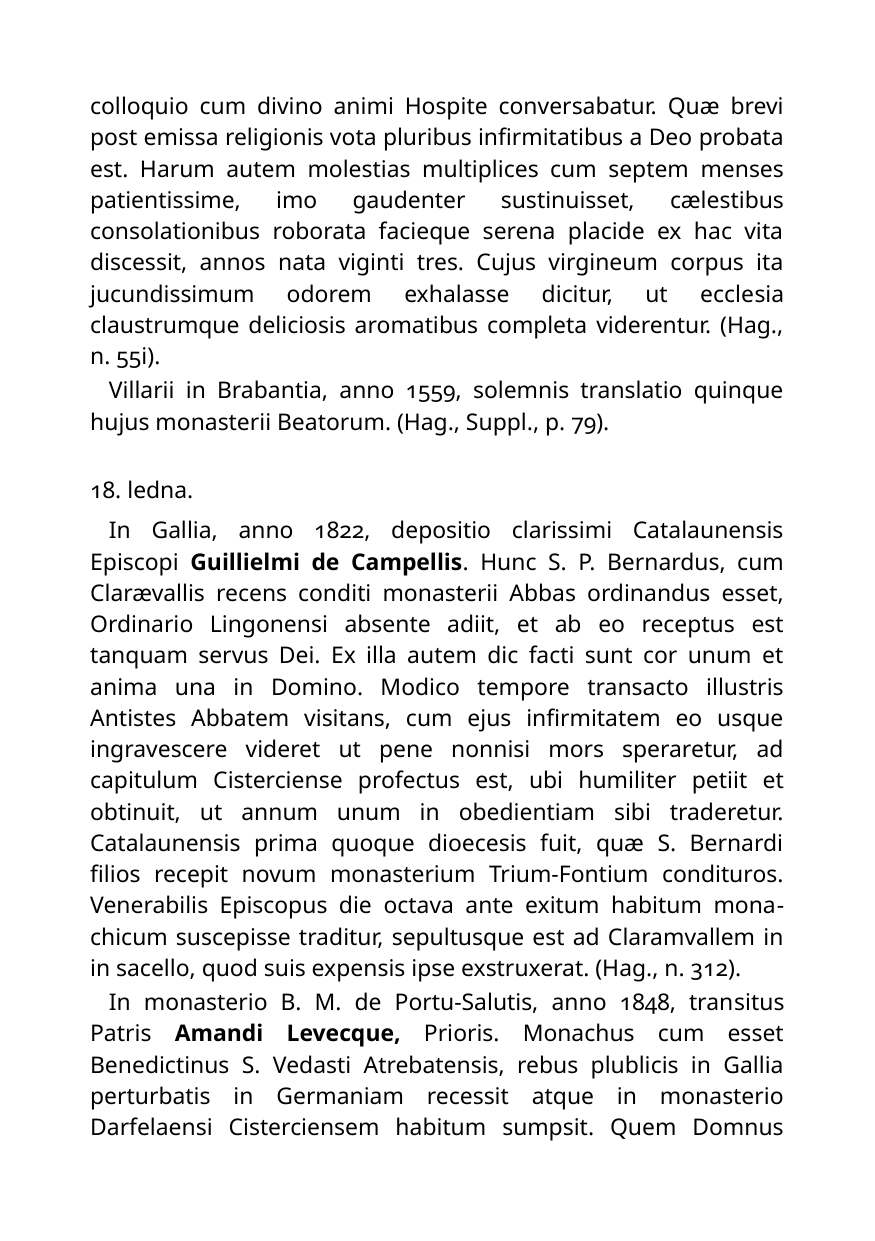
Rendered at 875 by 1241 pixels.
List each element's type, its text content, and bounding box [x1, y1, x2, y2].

text In Gallia, anno 1822, depositio clarissimi Catalaunensis Episcopi Guillielmi de Campellis. Hunc S. P. Bernardus, cum Clarævallis recens conditi monasterii Abbas ordinandus esset, Ordinario Lingonensi absente adiit, et ab eo receptus est tanquam servus Dei. Ex illa autem dic facti sunt cor unum et anima una in Domino. Modico tempore transacto illustris Antistes Abbatem visitans, cum ejus infirmitatem eo usque ingravescere videret ut pene nonnisi mors speraretur, ad capitulum Cisterciense profectus est, ubi humiliter petiit et obtinuit, ut annum unum in obedientiam sibi traderetur. Catalaunensis prima quoque dioecesis fuit, quæ S. Bernardi filios recepit novum monasterium Trium-Fontium condituros. Venerabilis Episcopus die octava ante exitum habitum mona­chicum suscepisse traditur, sepultusque est ad Claramvallem in in sacello, quod suis expensis ipse exstruxerat. (Hag., n. 312). [90, 514, 784, 983]
text In monasterio B. M. de Portu-Salutis, anno 1848, tran­situs Patris Amandi Levecque, Prioris. Monachus cum esset Benedictinus S. Vedasti Atrebatensis, rebus plublicis in Gallia perturbatis in Germaniam recessit atque in monasterio Darfelaensi Cisterciensem habitum sumpsit. Quem Domnus [90, 986, 784, 1142]
text colloquio cum divino animi Hospite conversabatur. Quæ brevi post emissa religionis vota pluribus infirmitatibus a Deo probata est. Harum autem molestias multiplices cum septem menses patientissime, imo gaudenter sustinuisset, cælestibus consolationibus roborata facieque serena placide ex hac vita discessit, annos nata viginti tres. Cujus virgineum corpus ita jucundissimum odorem exhalasse dicitur, ut eccle­sia claustrumque deliciosis aromatibus completa viderentur. (Hag., n. 55i). [90, 90, 784, 371]
text 18. ledna. [90, 474, 784, 505]
text Villarii in Brabantia, anno 1559, solemnis translatio quinque hujus monasterii Beatorum. (Hag., Suppl., p. 79). [90, 374, 784, 437]
